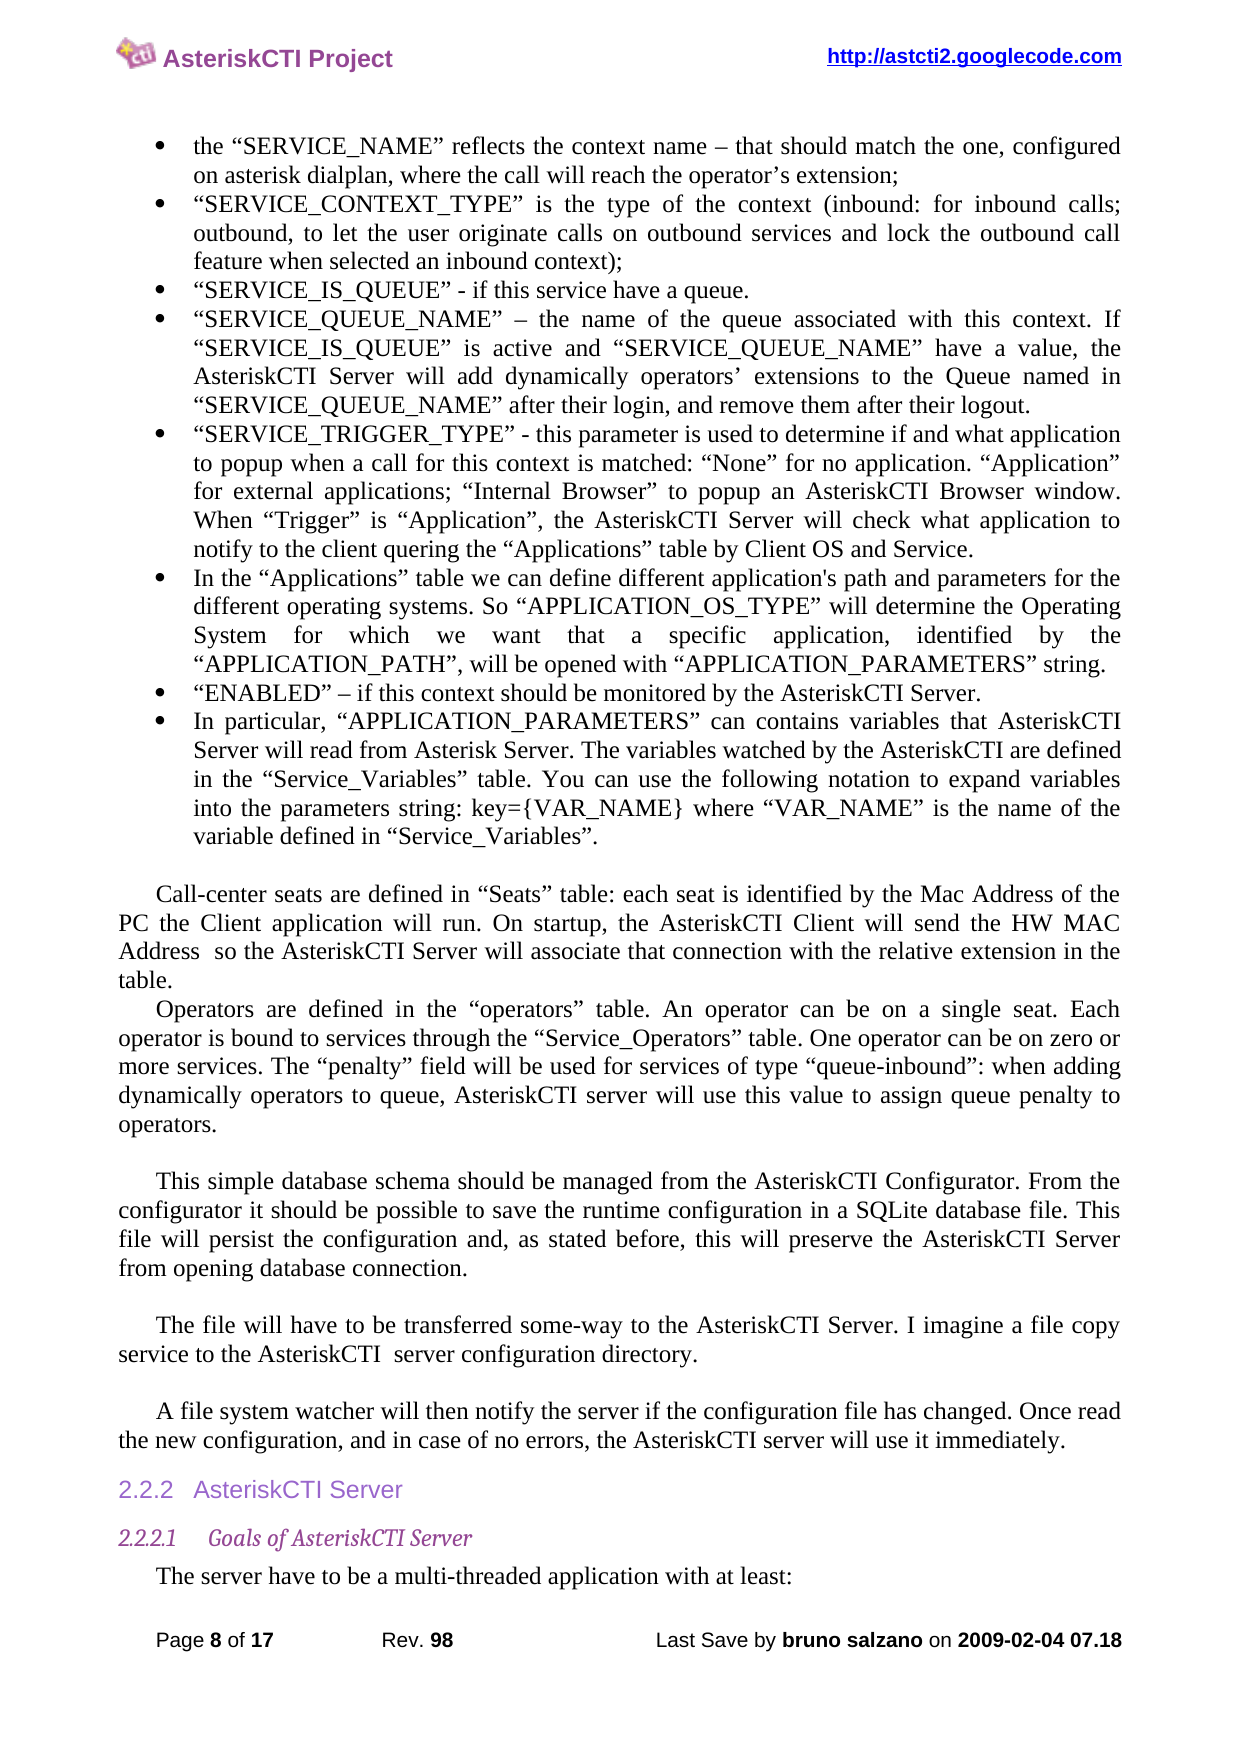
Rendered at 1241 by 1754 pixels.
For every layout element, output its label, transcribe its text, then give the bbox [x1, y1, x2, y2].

list “SERVICE_QUEUE_NAME” – the name of the queue associated with this context. If “SERVICE_IS_QUEUE” is active and “SERVICE_QUEUE_NAME” have a value, the AsteriskCTI Server will add dynamically operators’ extensions to the Queue named in “SERVICE_QUEUE_NAME” after their login, and remove them after their logout. [156, 304, 1122, 419]
text This simple database schema should be managed from the AsteriskCTI Configurator. From the configurator it should be possible to save the runtime configuration in a SQLite database file. This file will persist the configuration and, as stated before, this will preserve the AsteriskCTI Server from opening database connection. [118, 1166, 1122, 1281]
list “SERVICE_CONTEXT_TYPE” is the type of the context (inbound: for inbound calls; outbound, to let the user originate calls on outbound services and lock the outbound call feature when selected an inbound context); [156, 189, 1122, 275]
picture [116, 34, 157, 74]
subtitle AsteriskCTI Server [118, 1475, 1122, 1503]
text A file system watcher will then notify the server if the configuration file has changed. Once read the new configuration, and in case of no errors, the AsteriskCTI server will use it immediately. [118, 1396, 1122, 1454]
list “SERVICE_TRIGGER_TYPE” - this parameter is used to determine if and what application to popup when a call for this context is matched: “None” for no application. “Application” for external applications; “Internal Browser” to popup an AsteriskCTI Browser window. When “Trigger” is “Application”, the AsteriskCTI Server will check what application to notify to the client quering the “Applications” table by Client OS and Service. [156, 419, 1122, 563]
text Operators are defined in the “operators” table. An operator can be on a single seat. Each operator is bound to services through the “Service_Operators” table. One operator can be on zero or more services. The “penalty” field will be used for services of type “queue-inbound”: when adding dynamically operators to queue, AsteriskCTI server will use this value to assign queue penalty to operators. [118, 994, 1122, 1138]
text The file will have to be transferred some-way to the AsteriskCTI Server. I imagine a file copy service to the AsteriskCTI server configuration directory. [118, 1310, 1122, 1368]
list “SERVICE_IS_QUEUE” - if this service have a queue. [156, 275, 1122, 304]
list the “SERVICE_NAME” reflects the context name – that should match the one, configured on asterisk dialplan, where the call will reach the operator’s extension; [156, 131, 1122, 189]
list “ENABLED” – if this context should be monitored by the AsteriskCTI Server. [156, 678, 1122, 706]
list In the “Applications” table we can define different application's path and parameters for the different operating systems. So “APPLICATION_OS_TYPE” will determine the Operating System for which we want that a specific application, identified by the “APPLICATION_PATH”, will be opened with “APPLICATION_PARAMETERS” string. [156, 563, 1122, 678]
text The server have to be a multi-threaded application with at least: [118, 1561, 1122, 1590]
list In particular, “APPLICATION_PARAMETERS” can contains variables that AsteriskCTI Server will read from Asterisk Server. The variables watched by the AsteriskCTI are defined in the “Service_Variables” table. You can use the following notation to expand variables into the parameters string: key={VAR_NAME} where “VAR_NAME” is the name of the variable defined in “Service_Variables”. [156, 706, 1122, 850]
text Call-center seats are defined in “Seats” table: each seat is identified by the Mac Address of the PC the Client application will run. On startup, the AsteriskCTI Client will send the HW MAC Address so the AsteriskCTI Server will associate that connection with the relative extension in the table. [118, 879, 1122, 994]
subtitle Goals of AsteriskCTI Server [118, 1524, 1122, 1553]
